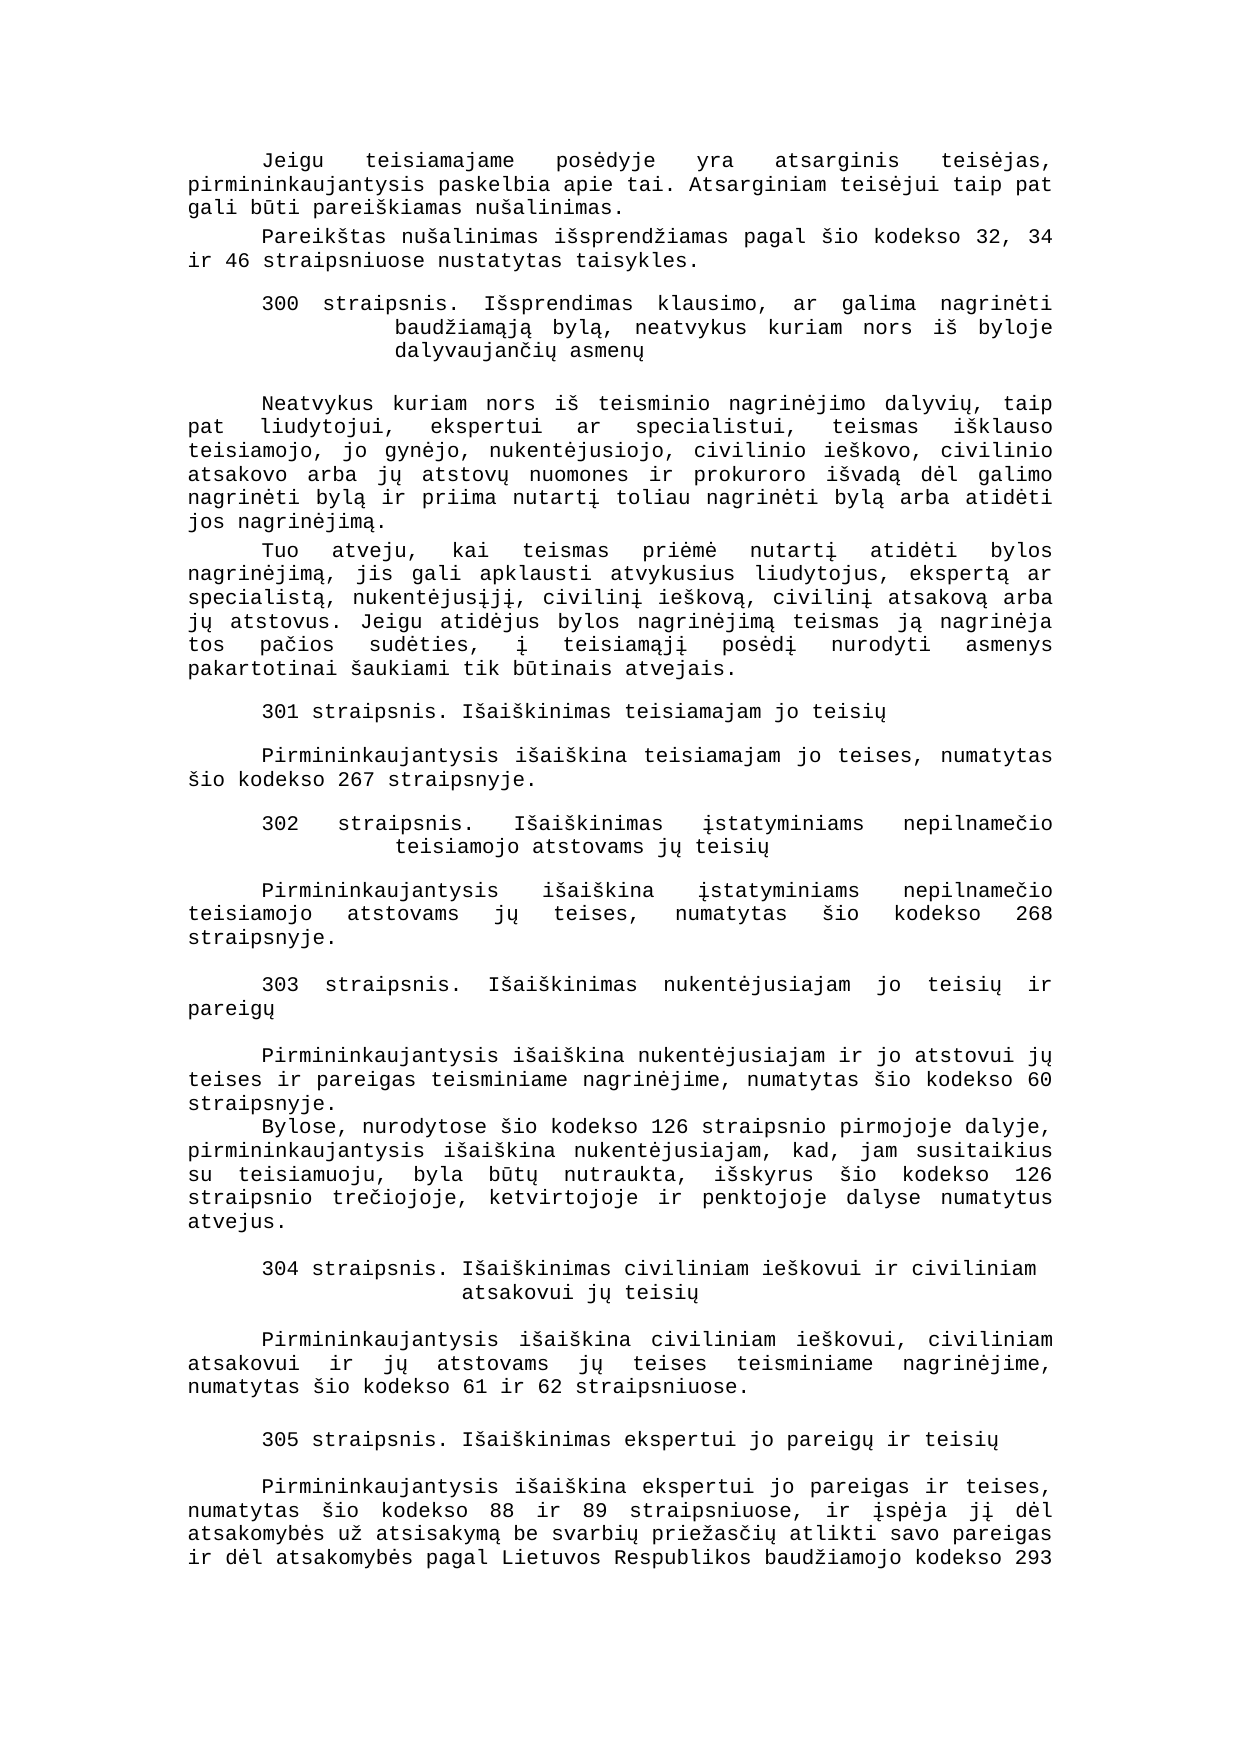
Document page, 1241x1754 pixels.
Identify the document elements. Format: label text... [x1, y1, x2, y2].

text 305 straipsnis. Išaiškinimas ekspertui jo pareigų ir teisių [187, 1429, 1053, 1452]
text Jeigu teisiamajame posėdyje yra atsarginis teisėjas, pirmininkaujantysis paskelbia apie tai. Atsarginiam teisėjui taip pat gali būti pareiškiamas nušalinimas. [187, 150, 1053, 221]
text Pareikštas nušalinimas išsprendžiamas pagal šio kodekso 32, 34 ir 46 straipsniuose nustatytas taisykles. [187, 226, 1053, 273]
text Pirmininkaujantysis išaiškina ekspertui jo pareigas ir teises, numatytas šio kodekso 88 ir 89 straipsniuose, ir įspėja jį dėl atsakomybės už atsisakymą be svarbių priežasčių atlikti savo pareigas ir dėl atsakomybės pagal Lietuvos Respublikos baudžiamojo kodekso 293 [187, 1476, 1053, 1571]
text Bylose, nurodytose šio kodekso 126 straipsnio pirmojoje dalyje, pirmininkaujantysis išaiškina nukentėjusiajam, kad, jam susitaikius su teisiamuoju, byla būtų nutraukta, išskyrus šio kodekso 126 straipsnio trečiojoje, ketvirtojoje ir penktojoje dalyse numatytus atvejus. [187, 1116, 1053, 1234]
text Tuo atveju, kai teismas priėmė nutartį atidėti bylos nagrinėjimą, jis gali apklausti atvykusius liudytojus, ekspertą ar specialistą, nukentėjusįjį, civilinį ieškovą, civilinį atsakovą arba jų atstovus. Jeigu atidėjus bylos nagrinėjimą teismas ją nagrinėja tos pačios sudėties, į teisiamąjį posėdį nurodyti asmenys pakartotinai šaukiami tik būtinais atvejais. [187, 540, 1053, 682]
text Pirmininkaujantysis išaiškina civiliniam ieškovui, civiliniam atsakovui ir jų atstovams jų teises teisminiame nagrinėjime, numatytas šio kodekso 61 ir 62 straipsniuose. [187, 1329, 1053, 1400]
text Pirmininkaujantysis išaiškina įstatyminiams nepilnamečio teisiamojo atstovams jų teises, numatytas šio kodekso 268 straipsnyje. [187, 880, 1053, 951]
text Pirmininkaujantysis išaiškina nukentėjusiajam ir jo atstovui jų teises ir pareigas teisminiame nagrinėjime, numatytas šio kodekso 60 straipsnyje. [187, 1045, 1053, 1116]
text 304 straipsnis. Išaiškinimas civiliniam ieškovui ir civiliniam [187, 1258, 1053, 1282]
text 300 straipsnis. Išsprendimas klausimo, ar galima nagrinėti baudžiamąją bylą, neatvykus kuriam nors iš byloje dalyvaujančių asmenų [261, 293, 1053, 364]
text Neatvykus kuriam nors iš teisminio nagrinėjimo dalyvių, taip pat liudytojui, ekspertui ar specialistui, teismas išklauso teisiamojo, jo gynėjo, nukentėjusiojo, civilinio ieškovo, civilinio atsakovo arba jų atstovų nuomones ir prokuroro išvadą dėl galimo nagrinėti bylą ir priima nutartį toliau nagrinėti bylą arba atidėti jos nagrinėjimą. [187, 393, 1053, 535]
text atsakovui jų teisių [187, 1282, 1053, 1305]
text 301 straipsnis. Išaiškinimas teisiamajam jo teisių [187, 702, 1053, 725]
text 302 straipsnis. Išaiškinimas įstatyminiams nepilnamečio teisiamojo atstovams jų teisių [261, 812, 1053, 860]
text 303 straipsnis. Išaiškinimas nukentėjusiajam jo teisių ir pareigų [187, 974, 1053, 1022]
text Pirmininkaujantysis išaiškina teisiamajam jo teises, numatytas šio kodekso 267 straipsnyje. [187, 745, 1053, 792]
